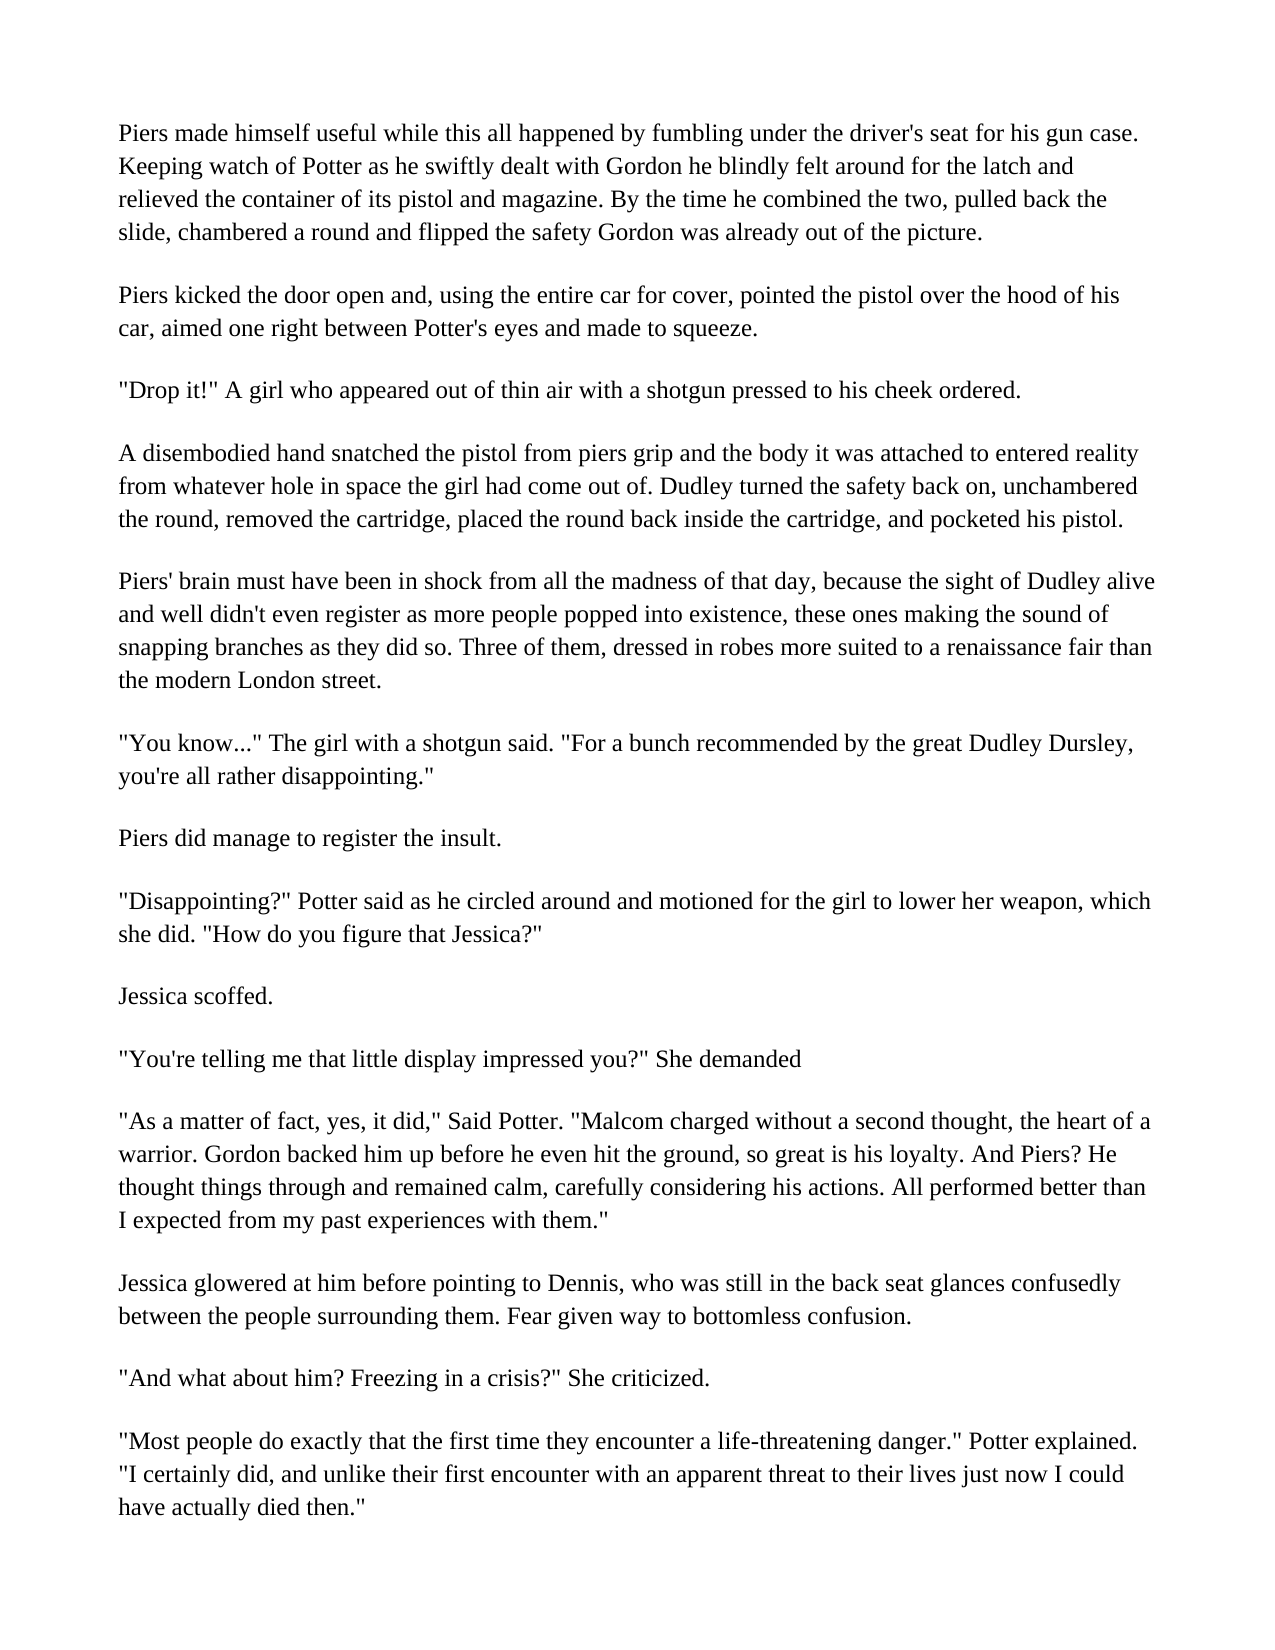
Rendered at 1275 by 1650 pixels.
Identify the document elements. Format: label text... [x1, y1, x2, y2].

text Piers did manage to register the insult. [118, 823, 1157, 852]
text "As a matter of fact, yes, it did," Said Potter. "Malcom charged without a second thought, the heart of a warrior. Gordon backed him up before he even hit the ground, so great is his loyalty. And Piers? He thought things through and remained calm, carefully considering his actions. All performed better than I expected from my past experiences with them." [118, 1106, 1157, 1234]
text Piers' brain must have been in shock from all the madness of that day, because the sight of Dudley alive and well didn't even register as more people popped into existence, these ones making the sound of snapping branches as they did so. Three of them, dressed in robes more suited to a renaissance fair than the modern London street. [118, 566, 1157, 694]
text "And what about him? Freezing in a crisis?" She criticized. [118, 1363, 1157, 1392]
text Piers kicked the door open and, using the entire car for cover, pointed the pistol over the hood of his car, aimed one right between Potter's eyes and made to squeeze. [118, 280, 1157, 341]
text Jessica glowered at him before pointing to Dennis, who was still in the back seat glances confusedly between the people surrounding them. Fear given way to bottomless confusion. [118, 1268, 1157, 1330]
text A disembodied hand snatched the pistol from piers grip and the body it was attached to entered reality from whatever hole in space the girl had come out of. Dudley turned the safety back on, unchambered the round, removed the cartridge, placed the round back inside the cartridge, and pocketed his pistol. [118, 438, 1157, 532]
text Piers made himself useful while this all happened by fumbling under the driver's seat for his gun case. Keeping watch of Potter as he swiftly dealt with Gordon he blindly felt around for the latch and relieved the container of its pistol and magazine. By the time he combined the two, pulled back the slide, chambered a round and flipped the safety Gordon was already out of the picture. [118, 118, 1157, 246]
text Jessica scoffed. [118, 981, 1157, 1010]
text "You know..." The girl with a shotgun said. "For a bunch recommended by the great Dudley Dursley, you're all rather disappointing." [118, 728, 1157, 789]
text "Disappointing?" Potter said as he circled around and motioned for the girl to lower her weapon, which she did. "How do you figure that Jessica?" [118, 886, 1157, 948]
text "Drop it!" A girl who appeared out of thin air with a shotgun pressed to his cheek ordered. [118, 375, 1157, 404]
text "You're telling me that little display impressed you?" She demanded [118, 1044, 1157, 1073]
text "Most people do exactly that the first time they encounter a life-threatening danger." Potter explained. "I certainly did, and unlike their first encounter with an apparent threat to their lives just now I could have actually died then." [118, 1426, 1157, 1521]
